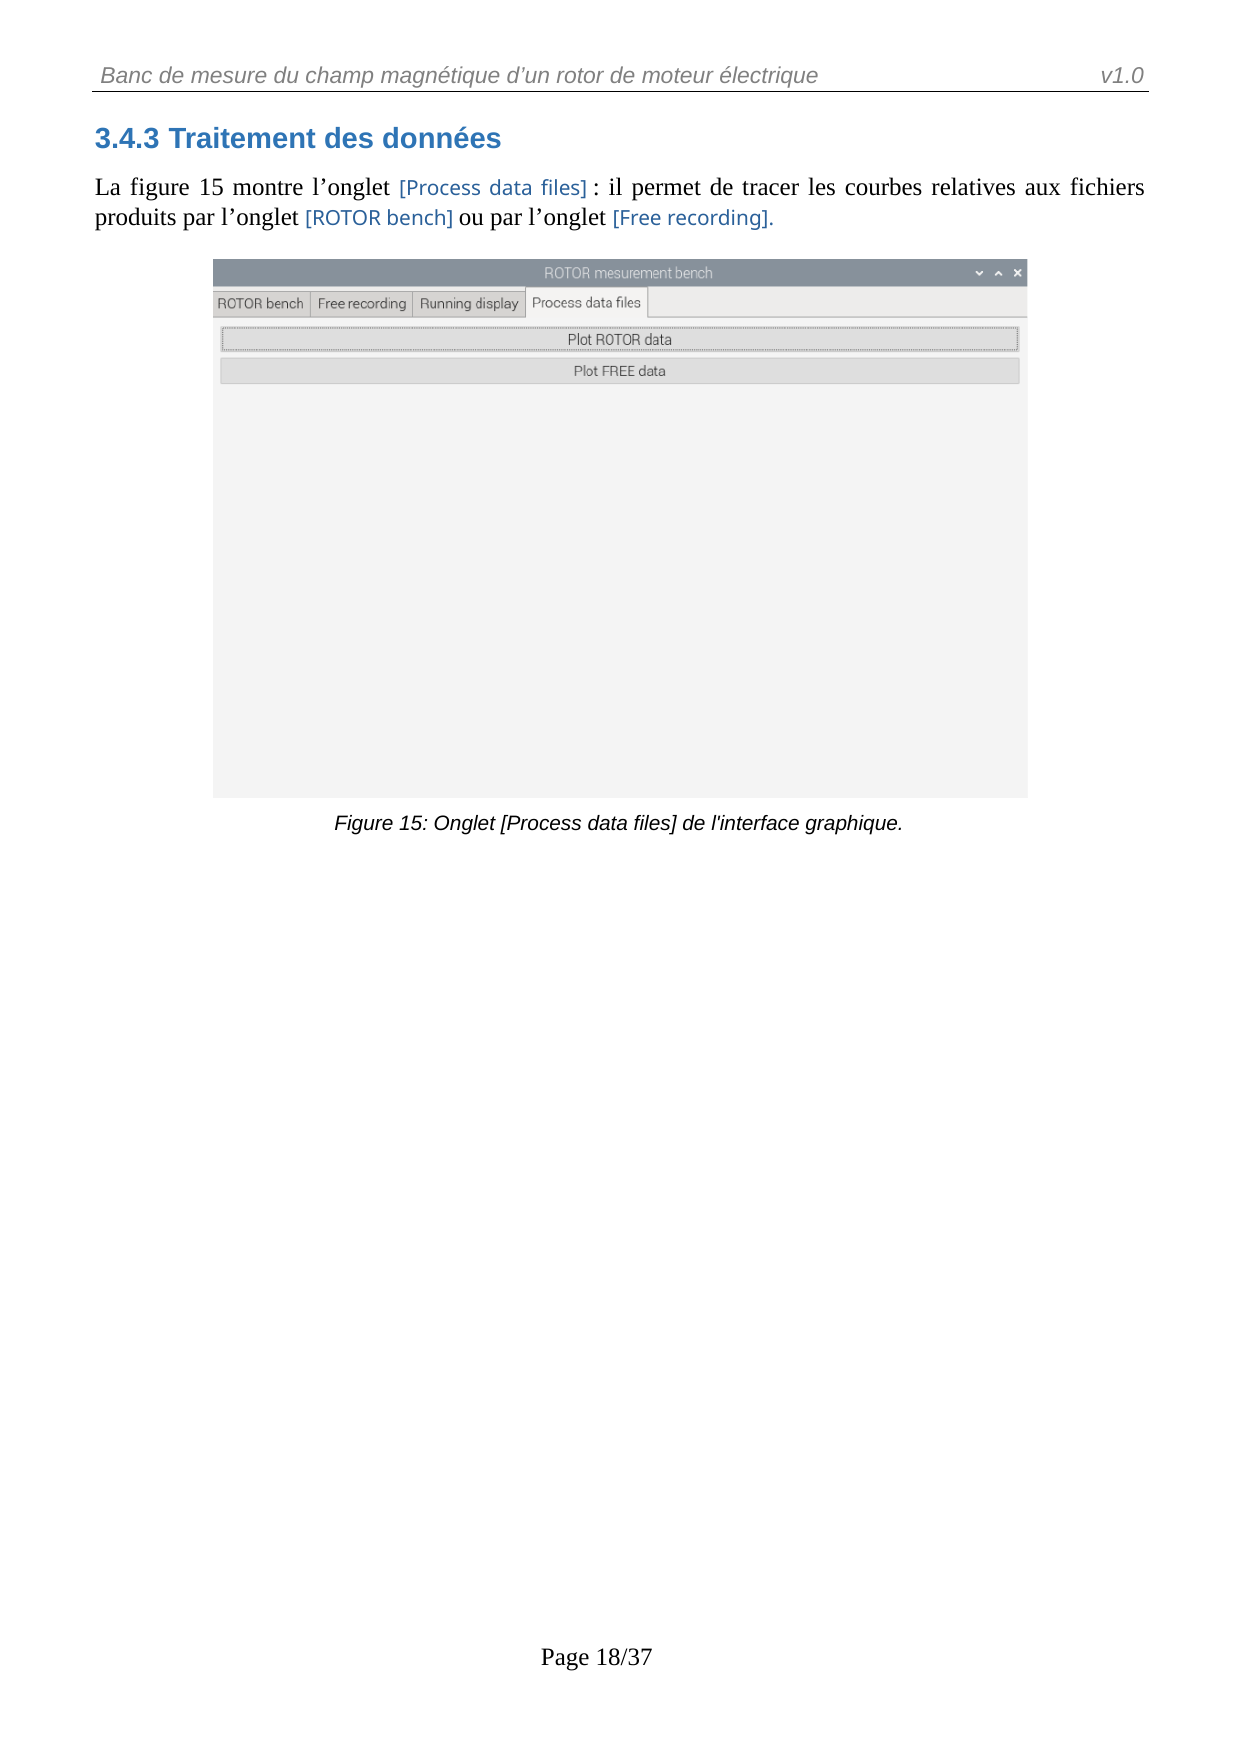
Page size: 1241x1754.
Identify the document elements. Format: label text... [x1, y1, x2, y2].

picture [213, 259, 1028, 798]
subtitle Traitement des données [94, 121, 1146, 154]
text Figure 15: Onglet [Process data files] de l'interface graphique. [210, 798, 1031, 834]
text La figure 15 montre l’onglet [Process data files] : il permet de tracer les courbes relatives aux fichiers produits par l’onglet [ROTOR bench] ou par l’onglet [Free recording]. [94, 172, 1146, 231]
